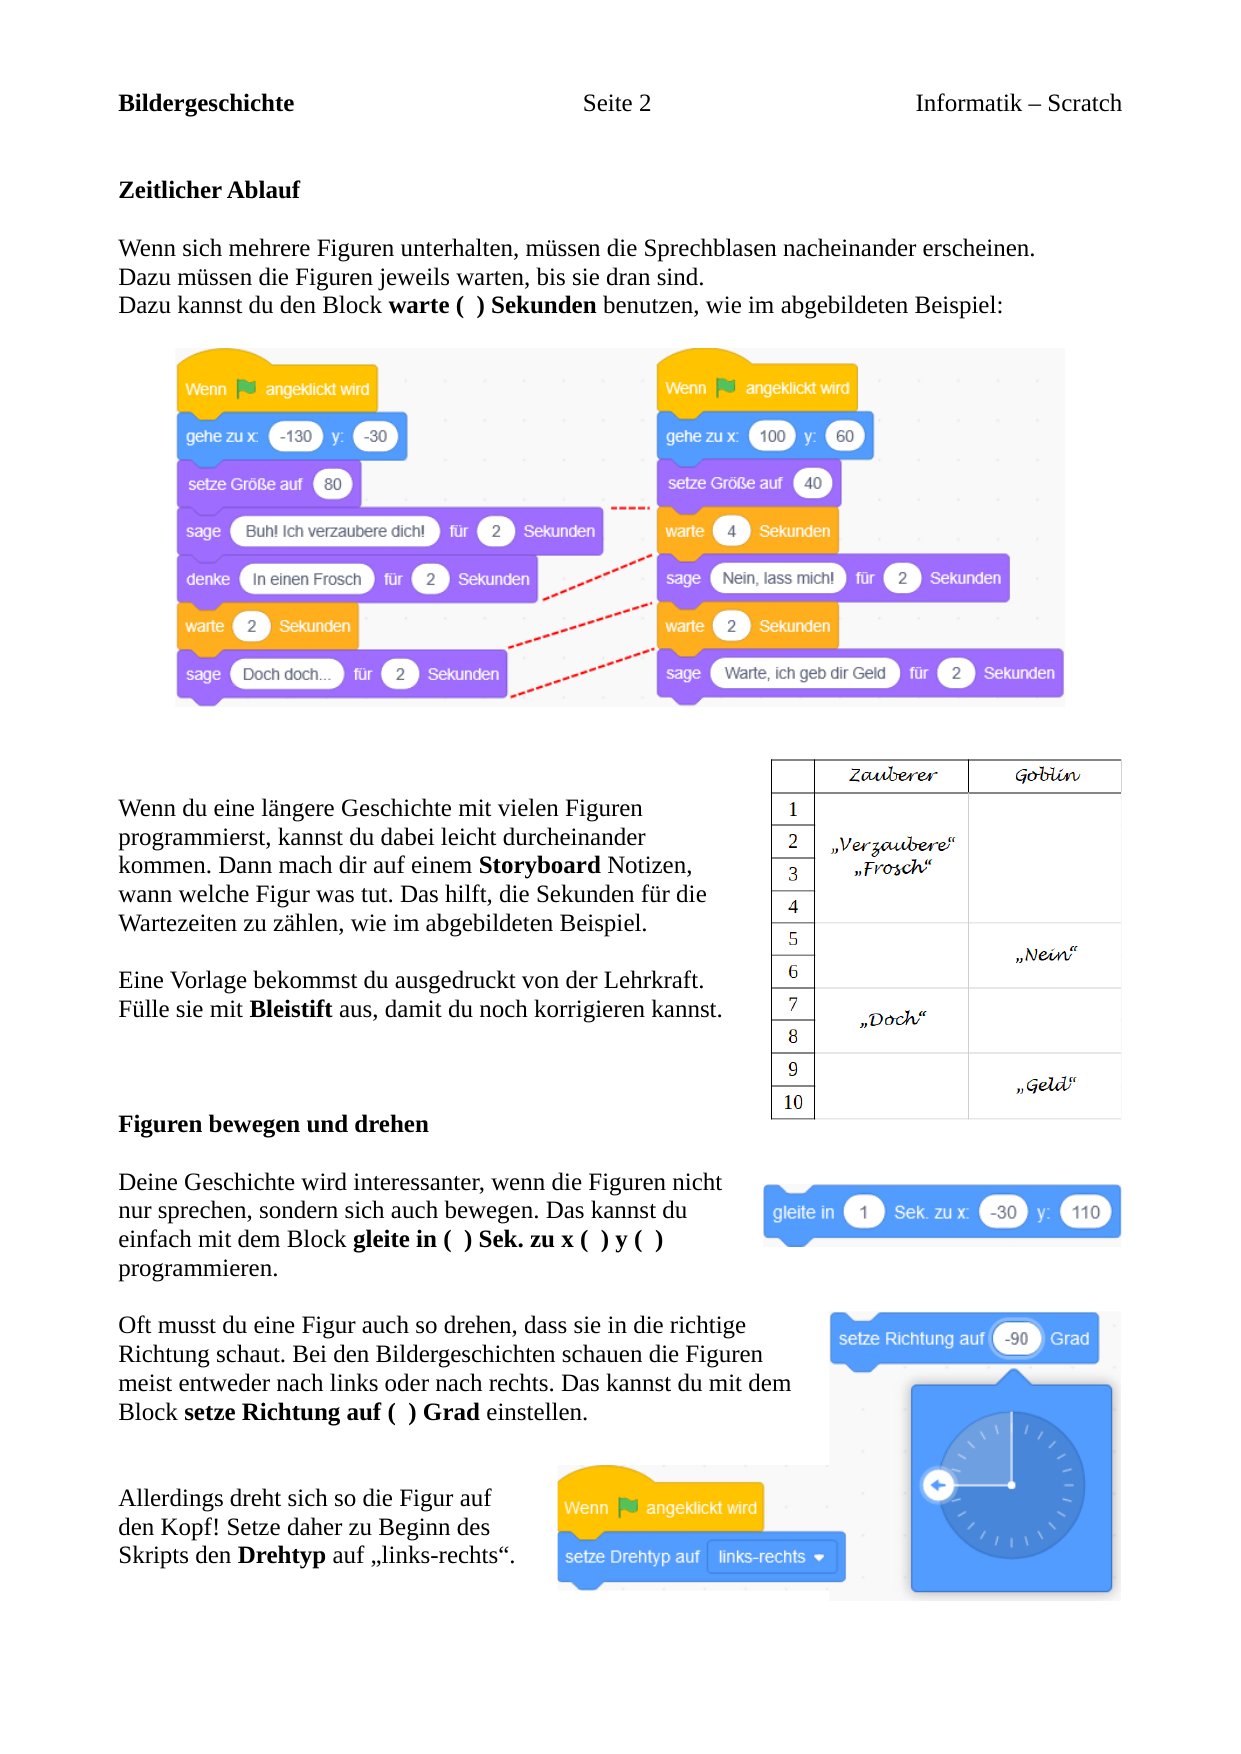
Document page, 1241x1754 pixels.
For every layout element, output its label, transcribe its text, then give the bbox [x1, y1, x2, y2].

text Fülle sie mit Bleistift aus, damit du noch korrigieren kannst. [118, 994, 770, 1023]
text Eine Vorlage bekommst du ausgedruckt von der Lehrkraft. [118, 966, 770, 994]
text Zeitlicher Ablauf [118, 176, 1122, 204]
text Wenn sich mehrere Figuren unterhalten, müssen die Sprechblasen nacheinander erscheinen. [118, 233, 1122, 262]
picture [557, 1310, 1121, 1601]
picture [770, 758, 1122, 1120]
text Figuren bewegen und drehen [118, 1109, 1122, 1138]
text Dazu müssen die Figuren jeweils warten, bis sie dran sind. [118, 262, 1122, 291]
picture [763, 1184, 1122, 1247]
text Dazu kannst du den Block warte ( ) Sekunden benutzen, wie im abgebildeten Beispiel: [118, 291, 1122, 319]
text Allerdings dreht sich so die Figur auf den Kopf! Setze daher zu Beginn des Skripts den Drehtyp auf „links-rechts“. [118, 1483, 557, 1569]
text Wenn du eine längere Geschichte mit vielen Figuren programmierst, kannst du dabei leicht durcheinander kommen. Dann mach dir auf einem Storyboard Notizen, wann welche Figur was tut. Das hilft, die Sekunden für die Wartezeiten zu zählen, wie im abgebildeten Beispiel. [118, 793, 770, 937]
text Deine Geschichte wird interessanter, wenn die Figuren nicht nur sprechen, sondern sich auch bewegen. Das kannst du einfach mit dem Block gleite in ( ) Sek. zu x ( ) y ( ) programmieren. [118, 1167, 1122, 1282]
picture [175, 348, 1065, 707]
text Oft musst du eine Figur auch so drehen, dass sie in die richtige Richtung schaut. Bei den Bildergeschichten schauen die Figuren meist entweder nach links oder nach rechts. Das kannst du mit dem Block setze Richtung auf ( ) Grad einstellen. [118, 1311, 828, 1426]
